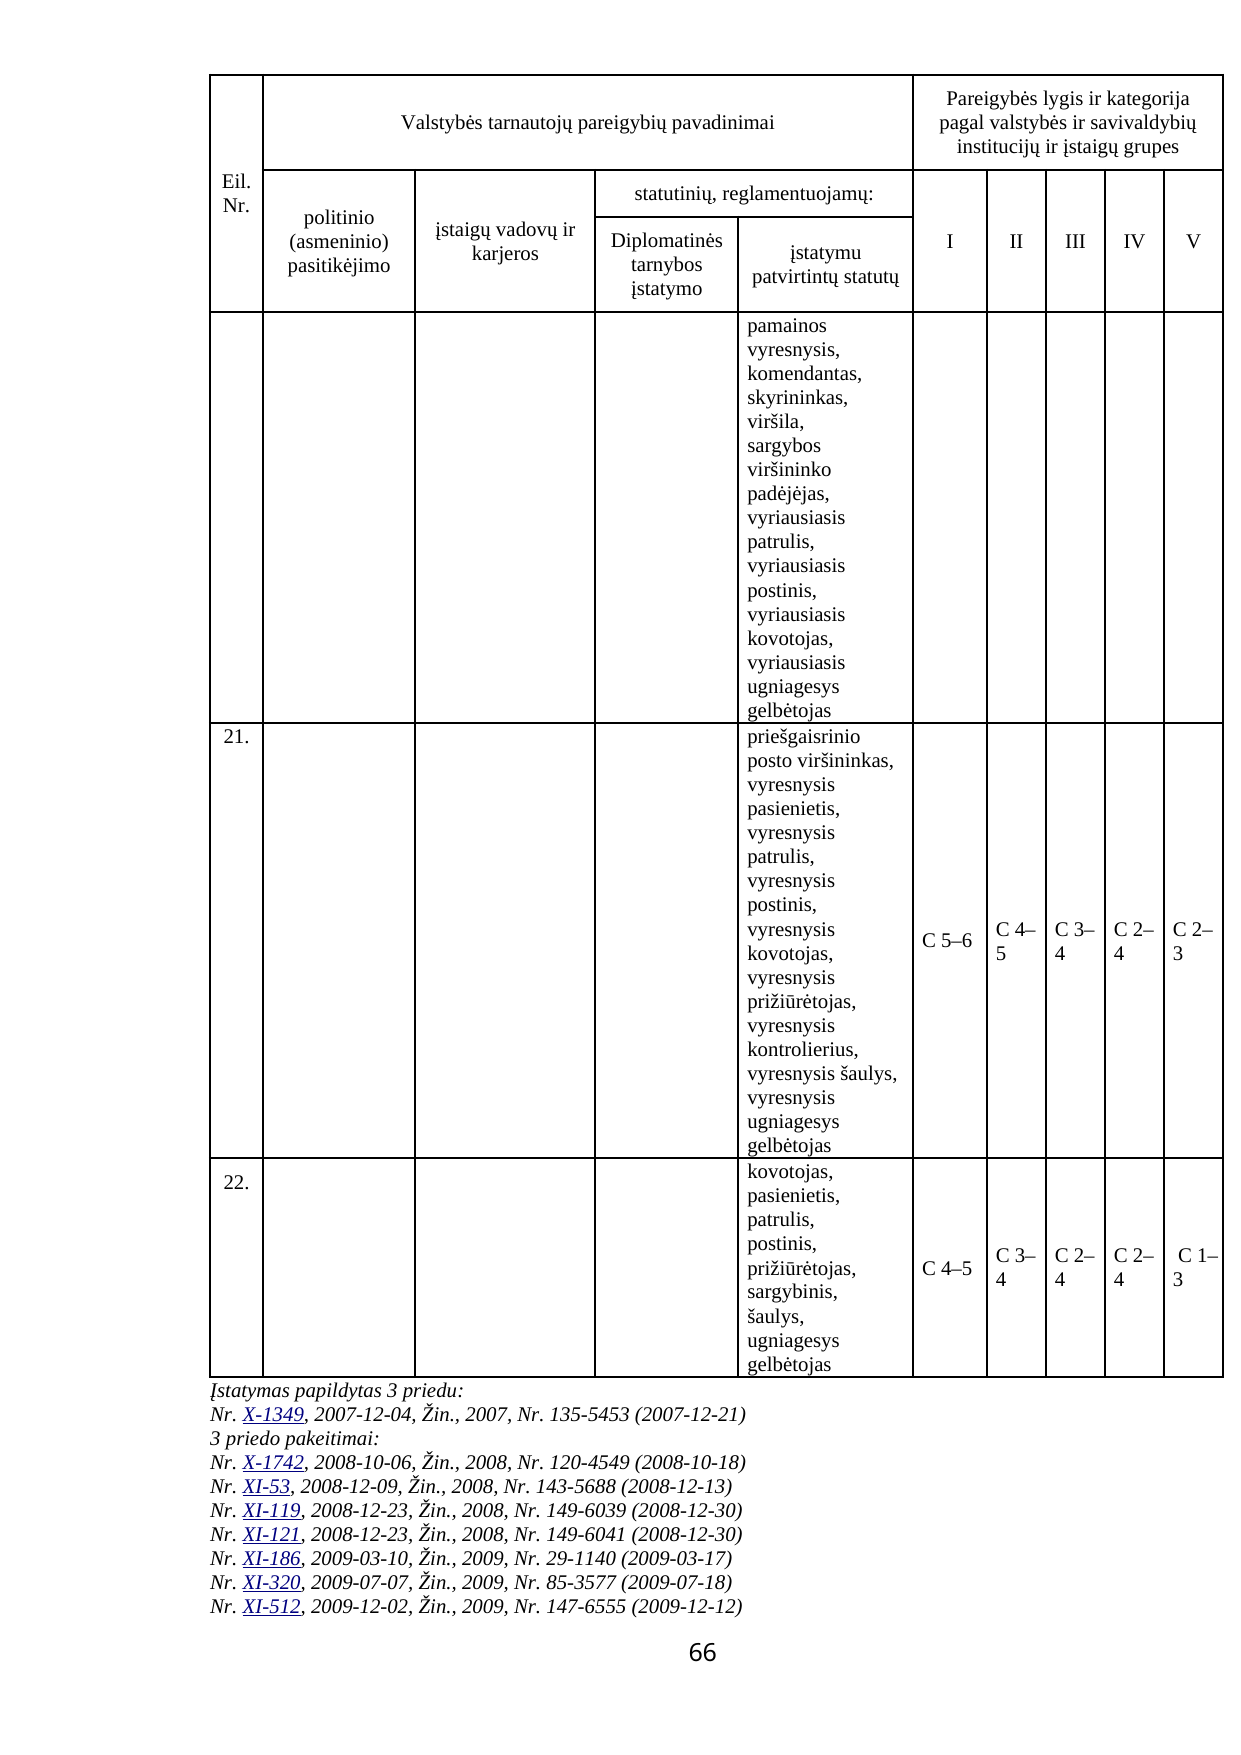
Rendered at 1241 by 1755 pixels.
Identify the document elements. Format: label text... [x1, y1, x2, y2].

table_cell C 5–6 [914, 724, 986, 1157]
text Nr. X-1349, 2007-12-04, Žin., 2007, Nr. 135-5453 (2007-12-21) [210, 1402, 1120, 1426]
table_cell C 1–3 [1165, 1159, 1222, 1376]
table_cell 21. [211, 724, 262, 1157]
table_cell [416, 313, 594, 722]
table_cell įstatymu patvirtintų statutų [739, 218, 912, 311]
table_cell [264, 1159, 414, 1376]
table_cell C 3–4 [1047, 724, 1104, 1157]
table_cell C 2–3 [1165, 724, 1222, 1157]
text 3 priedo pakeitimai: [210, 1426, 1126, 1450]
table_cell [1106, 313, 1163, 722]
table_cell C 3–4 [988, 1159, 1045, 1376]
table_cell statutinių, reglamentuojamų: [596, 171, 912, 216]
table_cell [988, 313, 1045, 722]
text Įstatymas papildytas 3 priedu: [210, 1378, 1126, 1402]
table_cell Diplomatinės tarnybos įstatymo [596, 218, 737, 311]
table_cell [914, 313, 986, 722]
text Nr. XI-119, 2008-12-23, Žin., 2008, Nr. 149-6039 (2008-12-30) [210, 1498, 1120, 1522]
text Nr. XI-512, 2009-12-02, Žin., 2009, Nr. 147-6555 (2009-12-12) [210, 1594, 1120, 1618]
table_cell [596, 1159, 737, 1376]
table_cell [596, 313, 737, 722]
table_cell V [1165, 171, 1222, 311]
table_cell [264, 313, 414, 722]
table_cell [1047, 313, 1104, 722]
table_cell I [914, 171, 986, 311]
table_header Valstybės tarnautojų pareigybių pavadinimai [264, 76, 912, 169]
table_cell kovotojas, pasienietis, patrulis, postinis, prižiūrėtojas, sargybinis, šaulys, ugniagesys gelbėtojas [739, 1159, 912, 1376]
text Nr. XI-320, 2009-07-07, Žin., 2009, Nr. 85-3577 (2009-07-18) [210, 1570, 1120, 1594]
text Nr. XI-53, 2008-12-09, Žin., 2008, Nr. 143-5688 (2008-12-13) [210, 1474, 1120, 1498]
table_cell politinio (asmeninio) pasitikėjimo [264, 171, 414, 311]
table_cell [264, 724, 414, 1157]
table_cell 22. [211, 1159, 262, 1376]
text Nr. XI-186, 2009-03-10, Žin., 2009, Nr. 29-1140 (2009-03-17) [210, 1546, 1120, 1570]
table_cell III [1047, 171, 1104, 311]
table_cell C 2–4 [1106, 724, 1163, 1157]
table_cell priešgaisrinio posto viršininkas, vyresnysis pasienietis, vyresnysis patrulis, vyresnysis postinis, vyresnysis kovotojas, vyresnysis prižiūrėtojas, vyresnysis kontrolierius, vyresnysis šaulys, vyresnysis ugniagesys gelbėtojas [739, 724, 912, 1157]
table_cell IV [1106, 171, 1163, 311]
text Nr. X-1742, 2008-10-06, Žin., 2008, Nr. 120-4549 (2008-10-18) [210, 1450, 1120, 1474]
table_cell [416, 1159, 594, 1376]
table_cell C 4–5 [914, 1159, 986, 1376]
table_cell II [988, 171, 1045, 311]
table_cell [596, 724, 737, 1157]
table_cell pamainos vyresnysis, komendantas, skyrininkas, viršila, sargybos viršininko padėjėjas, vyriausiasis patrulis, vyriausiasis postinis, vyriausiasis kovotojas, vyriausiasis ugniagesys gelbėtojas [739, 313, 912, 722]
table_cell [416, 724, 594, 1157]
table_header Pareigybės lygis ir kategorija pagal valstybės ir savivaldybių institucijų ir įstaigų grupes [914, 76, 1222, 169]
table_cell C 2–4 [1047, 1159, 1104, 1376]
table_header Eil. Nr. [211, 76, 262, 311]
table_cell C 4–5 [988, 724, 1045, 1157]
table_cell įstaigų vadovų ir karjeros [416, 171, 594, 311]
text Nr. XI-121, 2008-12-23, Žin., 2008, Nr. 149-6041 (2008-12-30) [210, 1522, 1120, 1546]
table_cell [1165, 313, 1222, 722]
table_cell C 2–4 [1106, 1159, 1163, 1376]
table_cell [211, 313, 262, 722]
